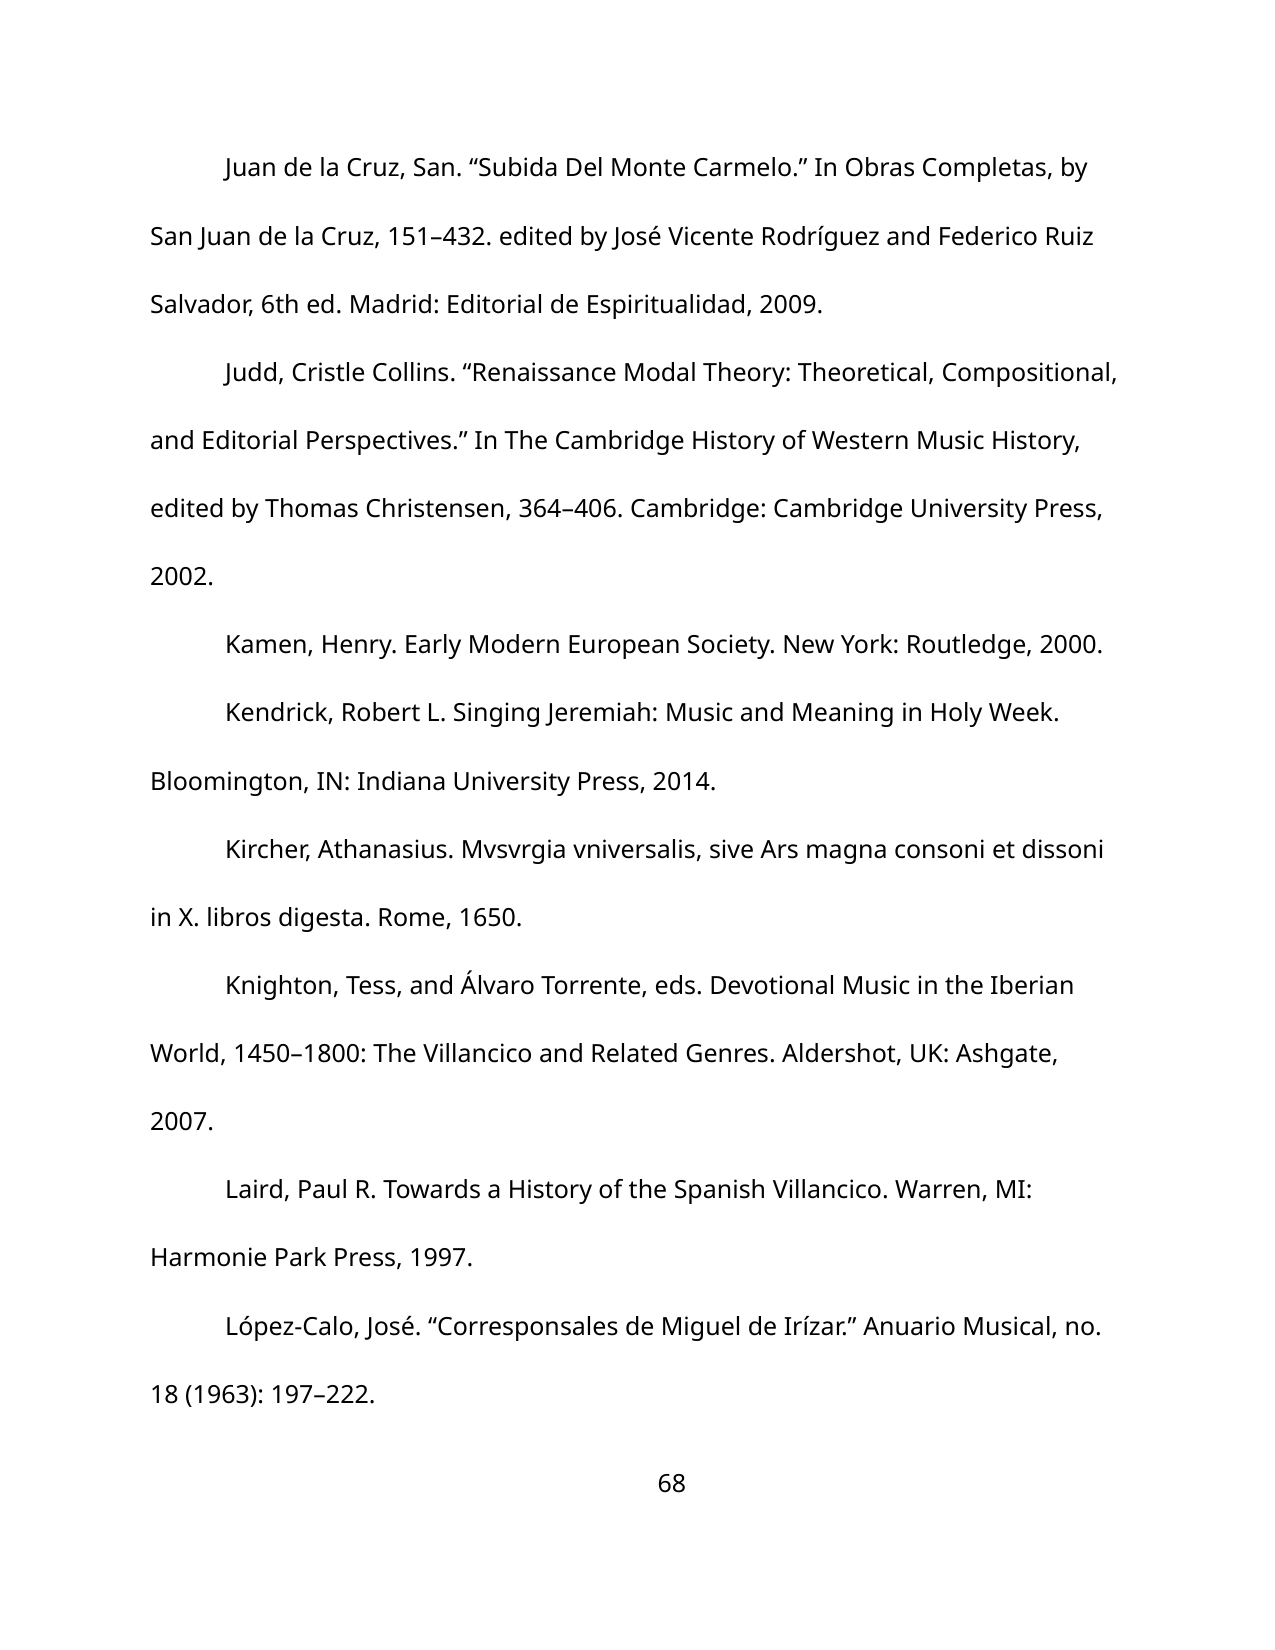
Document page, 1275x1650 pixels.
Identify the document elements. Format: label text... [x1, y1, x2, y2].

text López-Calo, José. “Corresponsales de Miguel de Irízar.” Anuario Musical, no. 18 (1963): 197–222. [150, 1308, 1125, 1410]
text Kendrick, Robert L. Singing Jeremiah: Music and Meaning in Holy Week. Bloomington, IN: Indiana University Press, 2014. [150, 695, 1125, 797]
text Laird, Paul R. Towards a History of the Spanish Villancico. Warren, MI: Harmonie Park Press, 1997. [150, 1172, 1125, 1274]
text Kamen, Henry. Early Modern European Society. New York: Routledge, 2000. [150, 627, 1125, 661]
text Knighton, Tess, and Álvaro Torrente, eds. Devotional Music in the Iberian World, 1450–1800: The Villancico and Related Genres. Aldershot, UK: Ashgate, 2007. [150, 967, 1125, 1138]
text Juan de la Cruz, San. “Subida Del Monte Carmelo.” In Obras Completas, by San Juan de la Cruz, 151–432. edited by José Vicente Rodríguez and Federico Ruiz Salvador, 6th ed. Madrid: Editorial de Espiritualidad, 2009. [150, 150, 1125, 320]
text Kircher, Athanasius. Mvsvrgia vniversalis, sive Ars magna consoni et dissoni in X. libros digesta. Rome, 1650. [150, 831, 1125, 933]
text Judd, Cristle Collins. “Renaissance Modal Theory: Theoretical, Compositional, and Editorial Perspectives.” In The Cambridge History of Western Music History, edited by Thomas Christensen, 364–406. Cambridge: Cambridge University Press, 2002. [150, 354, 1125, 593]
